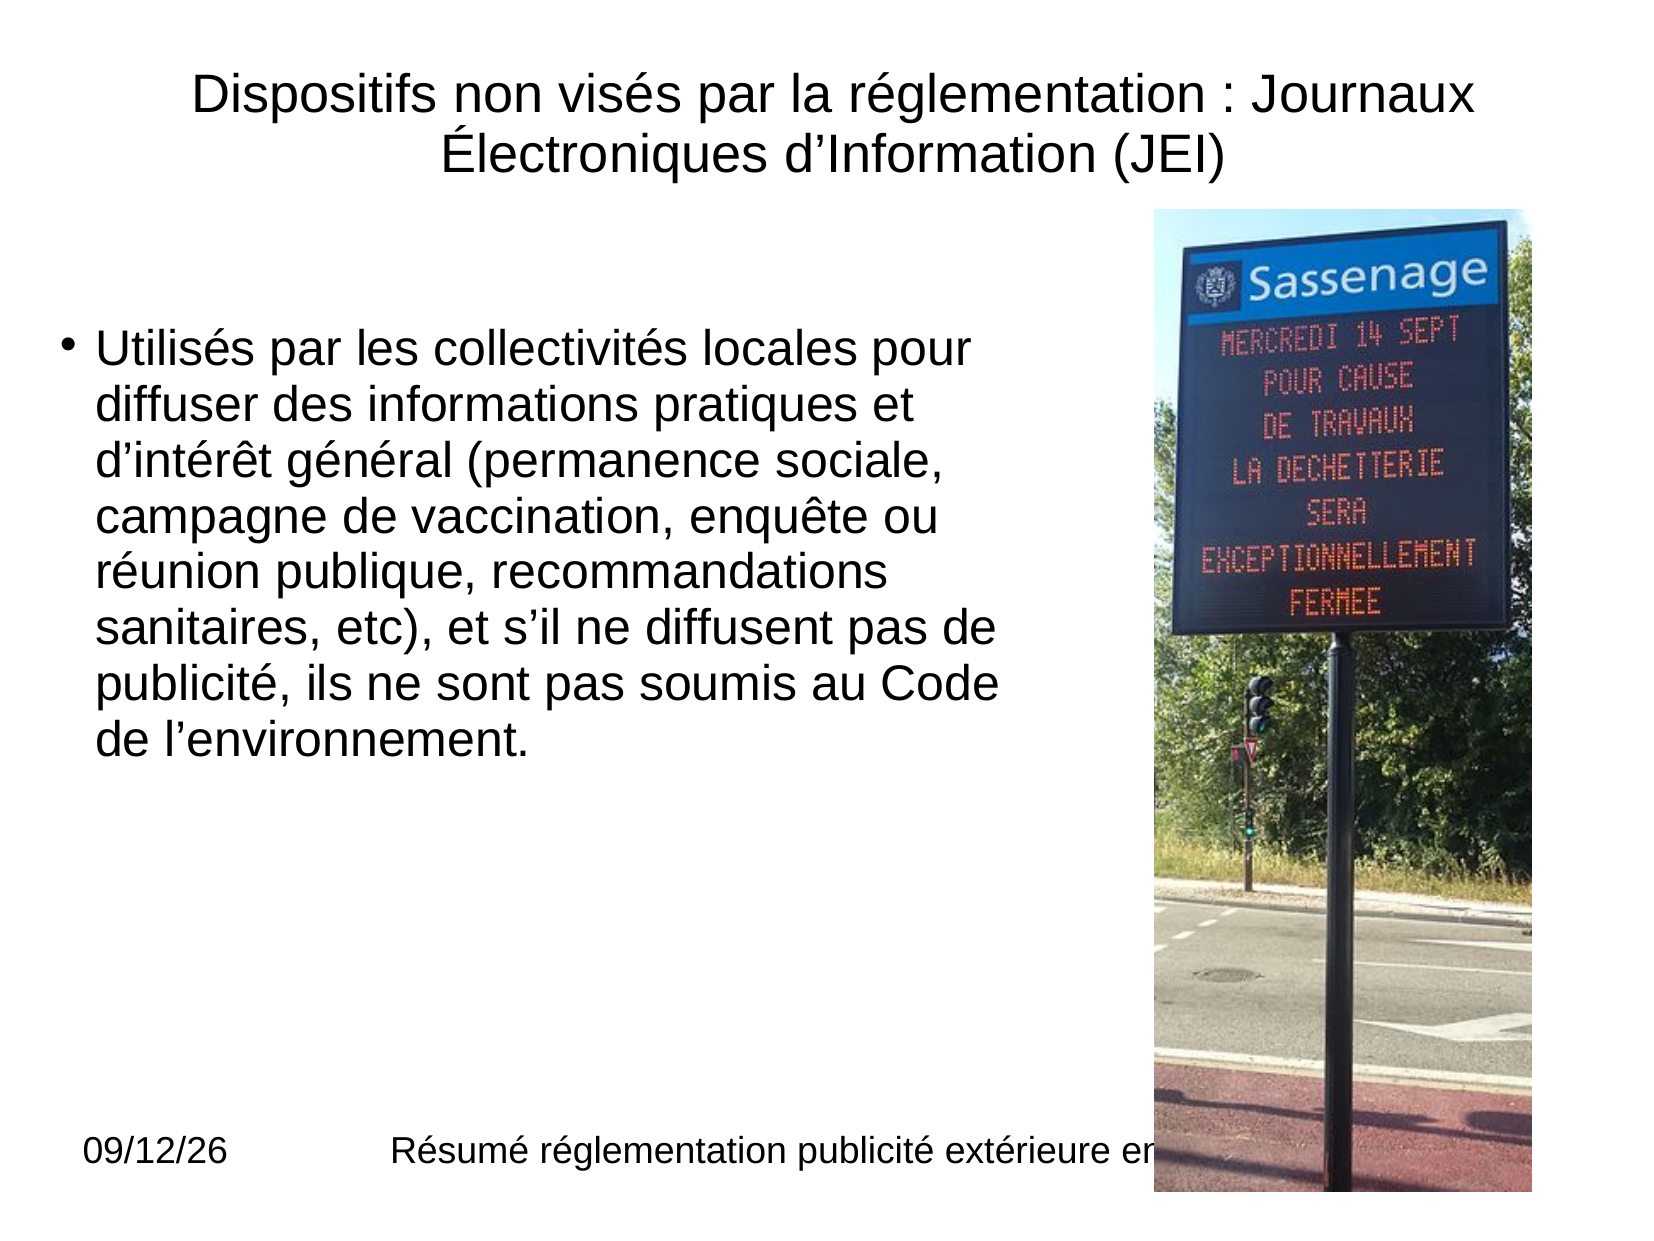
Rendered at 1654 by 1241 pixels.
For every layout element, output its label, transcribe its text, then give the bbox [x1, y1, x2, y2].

text_box Utilisés par les collectivités locales pour diffuser des informations pratiques et d’intérêt général (permanence sociale, campagne de vaccination, enquête ou réunion publique, recommandations sanitaires, etc), et s’il ne diffusent pas de publicité, ils ne sont pas soumis au Code de l’environnement. [59, 240, 1008, 1066]
title Dispositifs non visés par la réglementation : Journaux Électroniques d’Information (JEI) [90, 19, 1579, 225]
picture [1154, 209, 1532, 1192]
